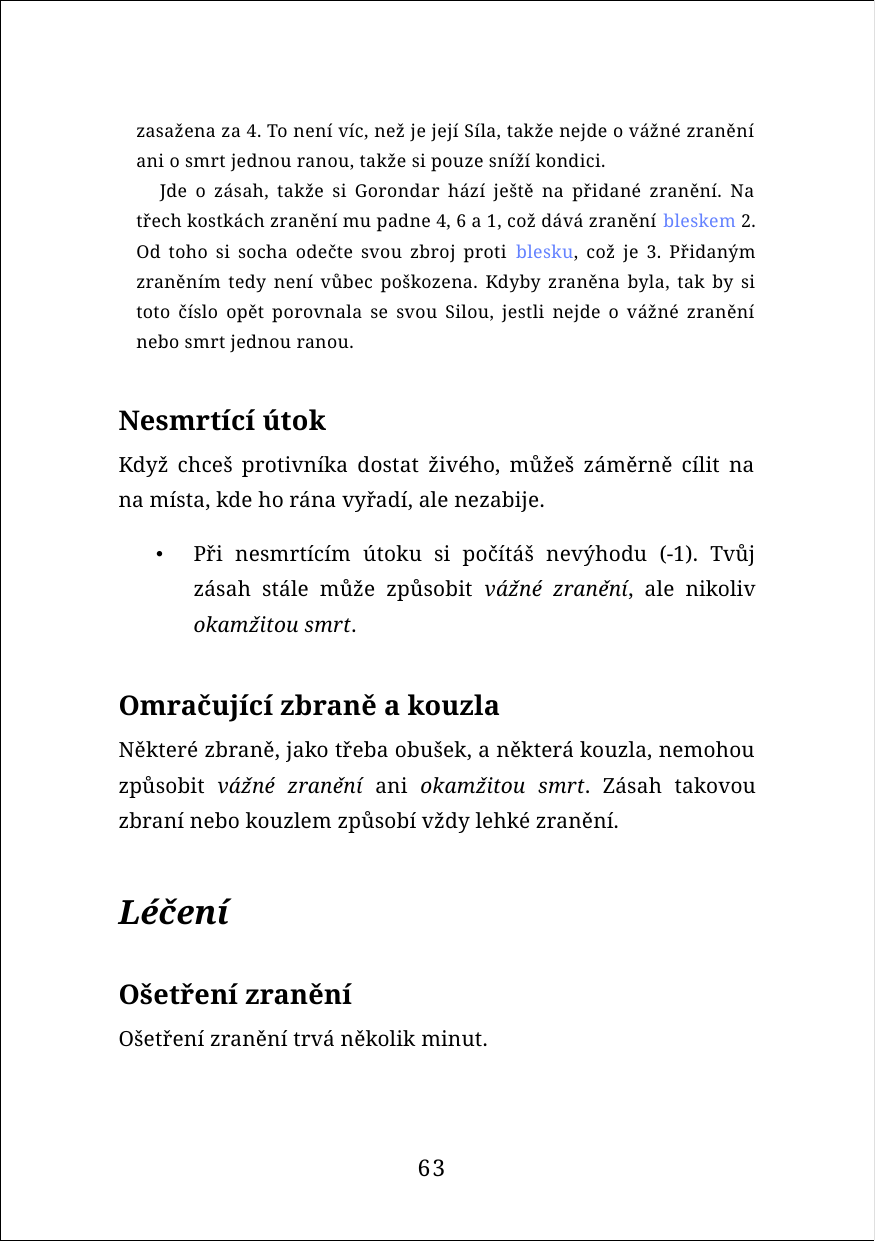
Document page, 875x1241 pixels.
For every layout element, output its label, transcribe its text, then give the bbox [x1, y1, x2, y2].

subtitle Nesmrtící útok [118, 401, 756, 438]
subtitle Ošetření zranění [118, 976, 756, 1013]
text Některé zbraně, jako třeba obušek, a některá kouzla, nemohou způsobit vážné zranění ani okamžitou smrt. Zásah takovou zbraní nebo kouzlem způsobí vždy lehké zranění. [118, 735, 756, 835]
subtitle Omračující zbraně a kouzla [118, 687, 756, 723]
text zasažena za 4. To není víc, než je její Síla, takže nejde o vážné zranění ani o smrt jednou ranou, takže si pouze sníží kondici. Jde o zásah, takže si Gorondar hází ještě na přidané zranění. Na třech kostkách zranění mu padne 4, 6 a 1, což dává zranění bleskem 2. Od toho si socha odečte svou zbroj proti blesku, což je 3. Přidaným zraněním tedy není vůbec poškozena. Kdyby zraněna byla, tak by si toto číslo opět porovnala se svou Silou, jestli nejde o vážné zranění nebo smrt jednou ranou. [136, 118, 756, 354]
list Při nesmrtícím útoku si počítáš nevýhodu (-1). Tvůj zásah stále může způsobit vážné zranění, ale nikoliv okamžitou smrt. [156, 539, 756, 638]
subtitle Léčení [118, 889, 756, 934]
text Když chceš protivníka dostat živého, můžeš záměrně cílit na na místa, kde ho rána vyřadí, ale nezabije. [118, 450, 756, 514]
text Ošetření zranění trvá několik minut. [118, 1024, 756, 1053]
